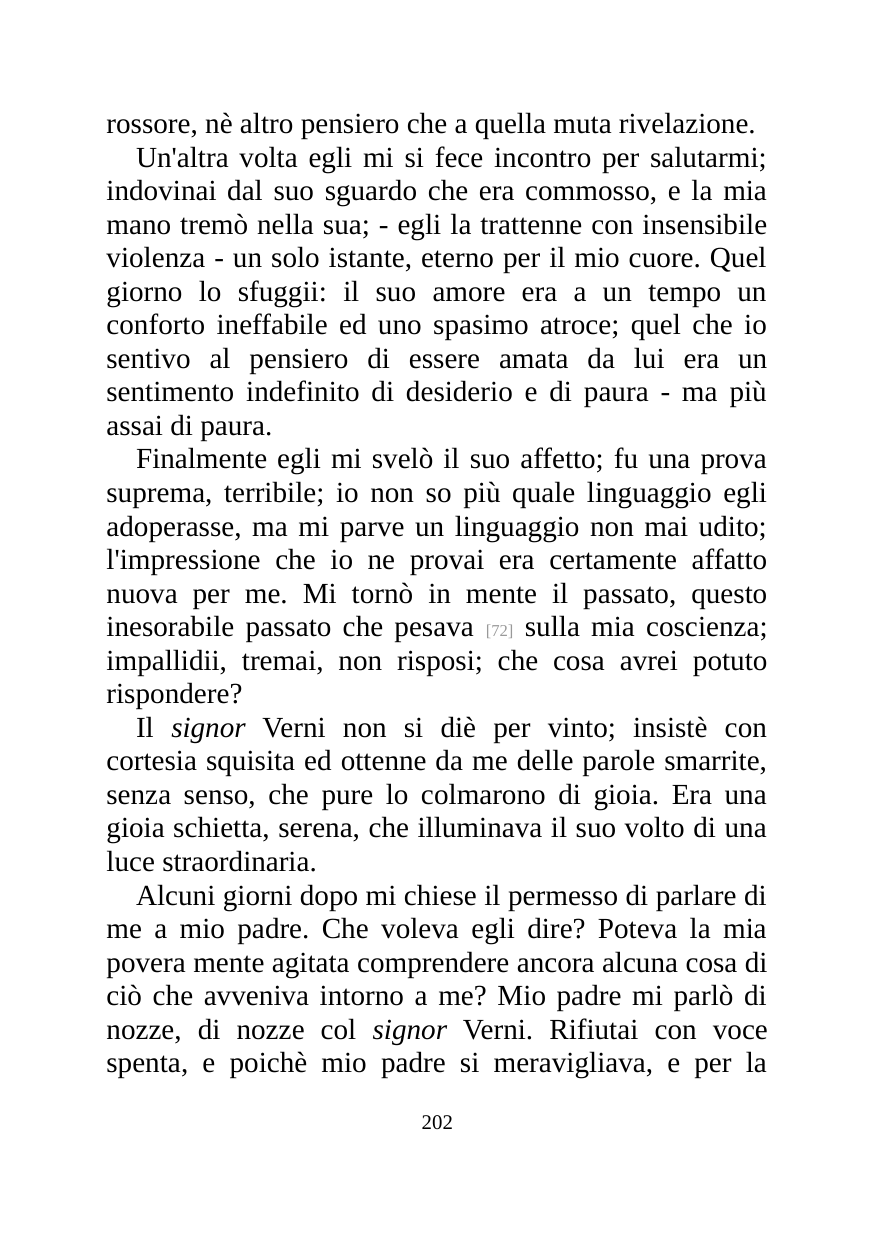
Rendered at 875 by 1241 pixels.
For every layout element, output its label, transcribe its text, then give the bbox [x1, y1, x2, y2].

text rossore, nè altro pensiero che a quella muta rivelazione. [106, 106, 768, 140]
text Alcuni giorni dopo mi chiese il permesso di parlare di me a mio padre. Che voleva egli dire? Poteva la mia povera mente agitata comprendere ancora alcuna cosa di ciò che avveniva intorno a me? Mio padre mi parlò di nozze, di nozze col signor Verni. Rifiutai con voce spenta, e poichè mio padre si meravigliava, e per la [106, 878, 768, 1079]
text Il signor Verni non si diè per vinto; insistè con cortesia squisita ed ottenne da me delle parole smarrite, senza senso, che pure lo colmarono di gioia. Era una gioia schietta, serena, che illuminava il suo volto di una luce straordinaria. [106, 710, 768, 878]
text Finalmente egli mi svelò il suo affetto; fu una prova suprema, terribile; io non so più quale linguaggio egli adoperasse, ma mi parve un linguaggio non mai udito; l'impressione che io ne provai era certamente affatto nuova per me. Mi tornò in mente il passato, questo inesorabile passato che pesava [72] sulla mia coscienza; impallidii, tremai, non risposi; che cosa avrei potuto rispondere? [106, 442, 768, 710]
text Un'altra volta egli mi si fece incontro per salutarmi; indovinai dal suo sguardo che era commosso, e la mia mano tremò nella sua; - egli la trattenne con insensibile violenza - un solo istante, eterno per il mio cuore. Quel giorno lo sfuggii: il suo amore era a un tempo un conforto ineffabile ed uno spasimo atroce; quel che io sentivo al pensiero di essere amata da lui era un sentimento indefinito di desiderio e di paura - ma più assai di paura. [106, 140, 768, 442]
